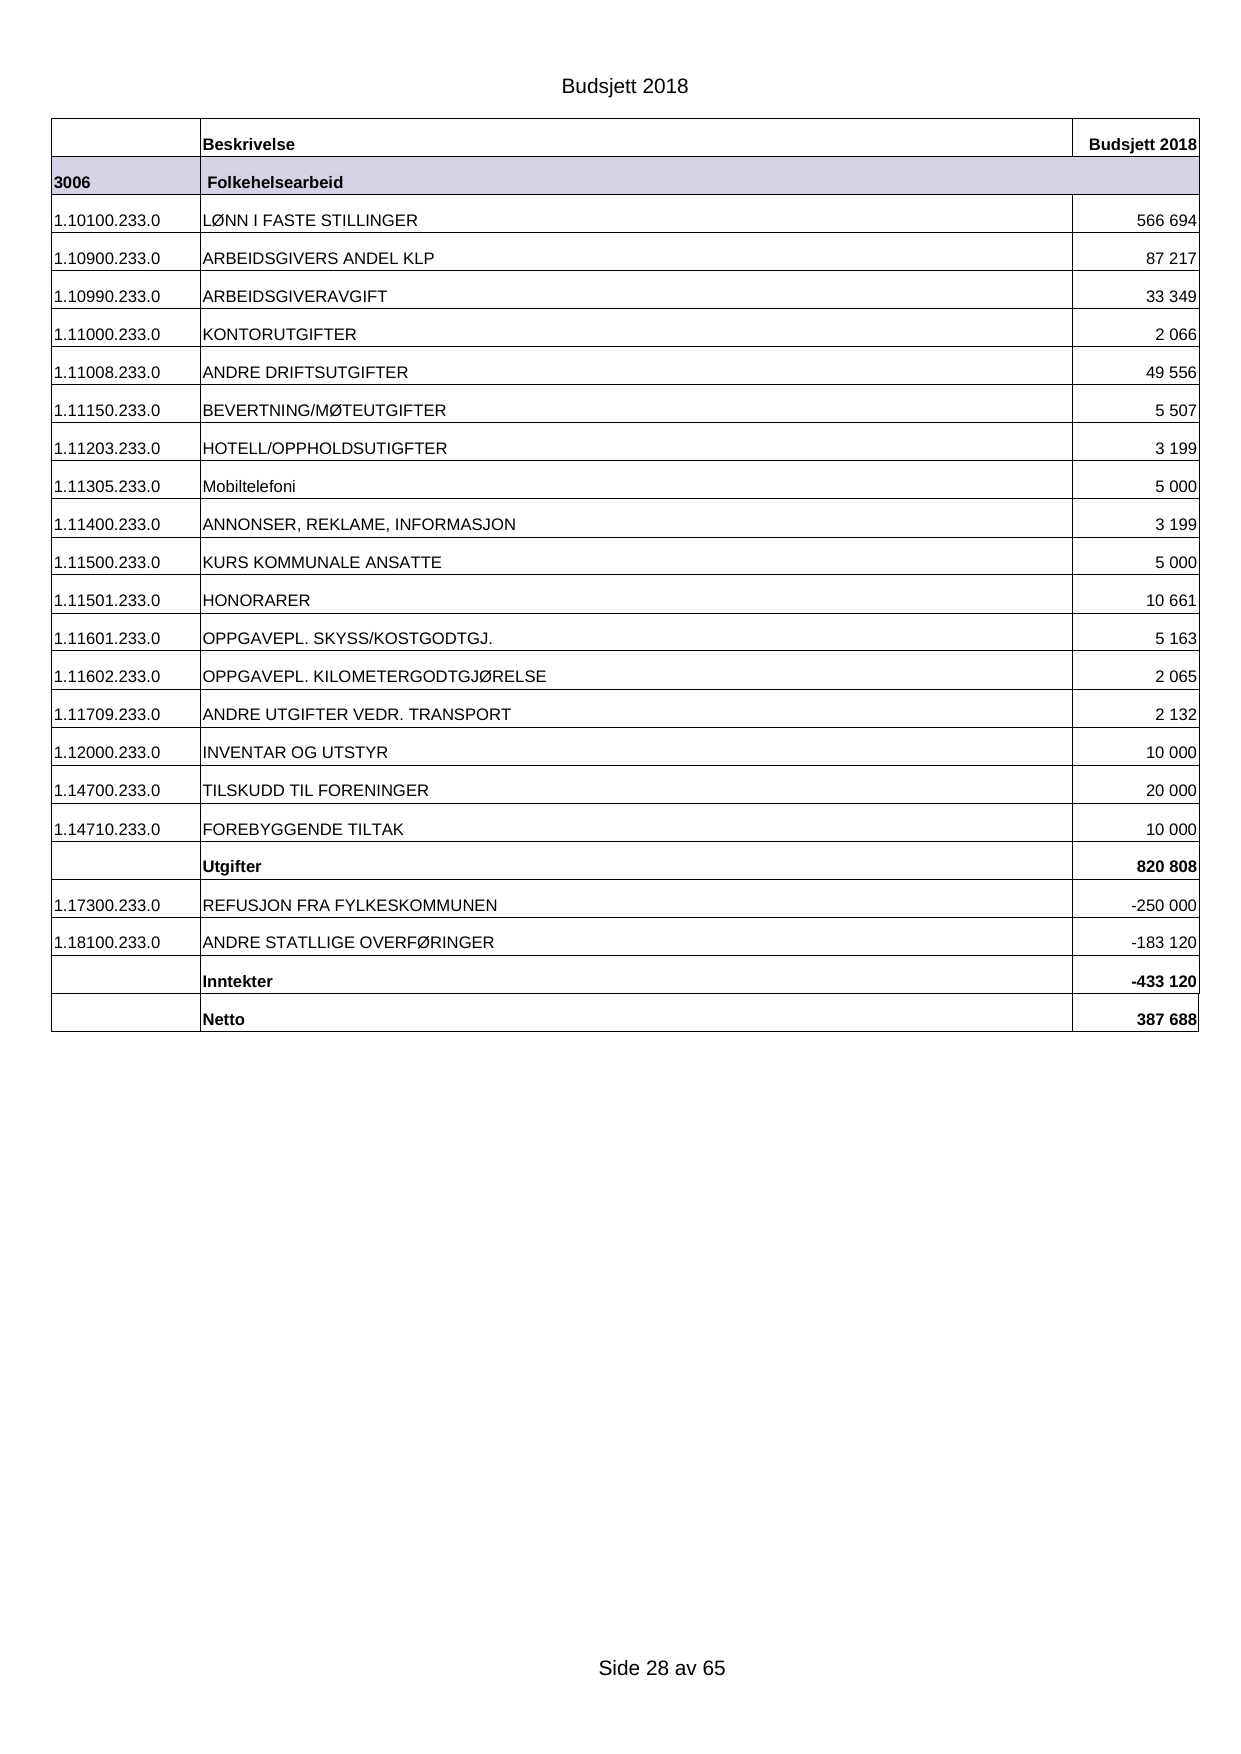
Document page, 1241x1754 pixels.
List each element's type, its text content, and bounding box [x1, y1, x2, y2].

table_cell LØNN I FASTE STILLINGER [201, 195, 1072, 232]
table_cell 2 066 [1073, 309, 1199, 346]
table_cell 49 556 [1073, 347, 1199, 384]
table_cell 5 000 [1073, 538, 1199, 574]
table_cell ANDRE STATLLIGE OVERFØRINGER [201, 918, 1072, 954]
table_cell [200, 1407, 1199, 1445]
table_cell INVENTAR OG UTSTYR [201, 728, 1072, 764]
table_cell [51, 1107, 200, 1145]
table_cell [200, 1520, 1199, 1557]
table_cell [200, 1145, 1199, 1182]
table_cell Folkehelsearbeid [201, 157, 1199, 194]
table_cell 1.11400.233.0 [52, 499, 200, 536]
table_cell Mobiltelefoni [201, 461, 1072, 498]
table_cell -183 120 [1073, 918, 1199, 954]
table_cell [51, 1482, 200, 1520]
table_cell Inntekter [201, 956, 1072, 993]
table_cell [51, 1220, 200, 1257]
table_cell 5 507 [1073, 385, 1199, 422]
table_cell KURS KOMMUNALE ANSATTE [201, 538, 1072, 574]
table_cell -433 120 [1073, 956, 1199, 993]
table_cell 1.11709.233.0 [52, 690, 200, 726]
table_cell OPPGAVEPL. SKYSS/KOSTGODTGJ. [201, 614, 1072, 650]
table_header Beskrivelse [201, 119, 1072, 156]
table_cell FOREBYGGENDE TILTAK [201, 804, 1072, 841]
table_cell [51, 1070, 200, 1107]
table_cell [51, 1145, 200, 1182]
table_cell 2 065 [1073, 651, 1199, 688]
table_cell [51, 1407, 200, 1445]
table_cell -250 000 [1073, 880, 1199, 917]
table_cell REFUSJON FRA FYLKESKOMMUNEN [201, 880, 1072, 917]
table_cell [200, 1182, 1199, 1220]
table_cell [51, 1295, 200, 1332]
table_cell [200, 1445, 1199, 1482]
table_cell 3 199 [1073, 423, 1199, 460]
table_header - [52, 119, 200, 156]
table_cell 820 808 [1073, 842, 1199, 878]
table_cell [200, 1557, 1199, 1595]
table_cell 5 163 [1073, 614, 1199, 650]
table_cell 5 000 [1073, 461, 1199, 498]
table_cell 1.18100.233.0 [52, 918, 200, 954]
table_cell [200, 1107, 1199, 1145]
table_cell 1.11008.233.0 [52, 347, 200, 384]
table_cell - [52, 842, 200, 878]
table_cell 87 217 [1073, 233, 1199, 270]
table_cell 1.11150.233.0 [52, 385, 200, 422]
table_cell 566 694 [1073, 195, 1199, 232]
table_cell [51, 1182, 200, 1220]
table_cell [200, 1220, 1199, 1257]
table_cell 1.11601.233.0 [52, 614, 200, 650]
table_cell 1.11000.233.0 [52, 309, 200, 346]
table_cell [200, 1070, 1199, 1107]
table_cell Netto [201, 994, 1072, 1031]
table_cell [200, 1370, 1199, 1407]
table_cell [200, 1295, 1199, 1332]
table_cell 3 199 [1073, 499, 1199, 536]
table_cell ANNONSER, REKLAME, INFORMASJON [201, 499, 1072, 536]
table_cell ANDRE DRIFTSUTGIFTER [201, 347, 1072, 384]
table_cell 20 000 [1073, 766, 1199, 802]
table_cell [51, 1557, 200, 1595]
table_cell ANDRE UTGIFTER VEDR. TRANSPORT [201, 690, 1072, 726]
table_cell 387 688 [1073, 994, 1198, 1031]
table_cell 3006 [52, 157, 200, 194]
table_cell [200, 1032, 1199, 1070]
table_cell [51, 1032, 200, 1070]
table_cell [200, 1332, 1199, 1370]
table_cell ARBEIDSGIVERAVGIFT [201, 271, 1072, 308]
table_header Budsjett 2018 [1073, 119, 1199, 156]
table_cell 1.14710.233.0 [52, 804, 200, 841]
table_cell 1.11203.233.0 [52, 423, 200, 460]
table_cell 1.12000.233.0 [52, 728, 200, 764]
table_cell 1.11500.233.0 [52, 538, 200, 574]
table_cell KONTORUTGIFTER [201, 309, 1072, 346]
table_cell TILSKUDD TIL FORENINGER [201, 766, 1072, 802]
table_cell - [52, 994, 200, 1031]
table_cell ARBEIDSGIVERS ANDEL KLP [201, 233, 1072, 270]
table_cell 1.11602.233.0 [52, 651, 200, 688]
table_cell [200, 1482, 1199, 1520]
table_cell 1.10100.233.0 [52, 195, 200, 232]
table_cell - [52, 956, 200, 993]
table_cell 33 349 [1073, 271, 1199, 308]
table_cell 1.10900.233.0 [52, 233, 200, 270]
table_cell 1.11501.233.0 [52, 575, 200, 612]
table_cell HONORARER [201, 575, 1072, 612]
table_cell 1.17300.233.0 [52, 880, 200, 917]
table_cell [200, 1257, 1199, 1295]
table_cell 2 132 [1073, 690, 1199, 726]
table_cell BEVERTNING/MØTEUTGIFTER [201, 385, 1072, 422]
table_cell [51, 1445, 200, 1482]
table_cell 10 000 [1073, 804, 1199, 841]
table_cell 1.11305.233.0 [52, 461, 200, 498]
table_cell 10 000 [1073, 728, 1199, 764]
table_cell Utgifter [201, 842, 1072, 878]
table_cell [51, 1257, 200, 1295]
table_cell [51, 1332, 200, 1370]
table_cell 1.10990.233.0 [52, 271, 200, 308]
table_cell 1.14700.233.0 [52, 766, 200, 802]
table_cell [51, 1520, 200, 1557]
table_cell [51, 1370, 200, 1407]
table_cell OPPGAVEPL. KILOMETERGODTGJØRELSE [201, 651, 1072, 688]
table_cell 10 661 [1073, 575, 1199, 612]
table_cell HOTELL/OPPHOLDSUTIGFTER [201, 423, 1072, 460]
